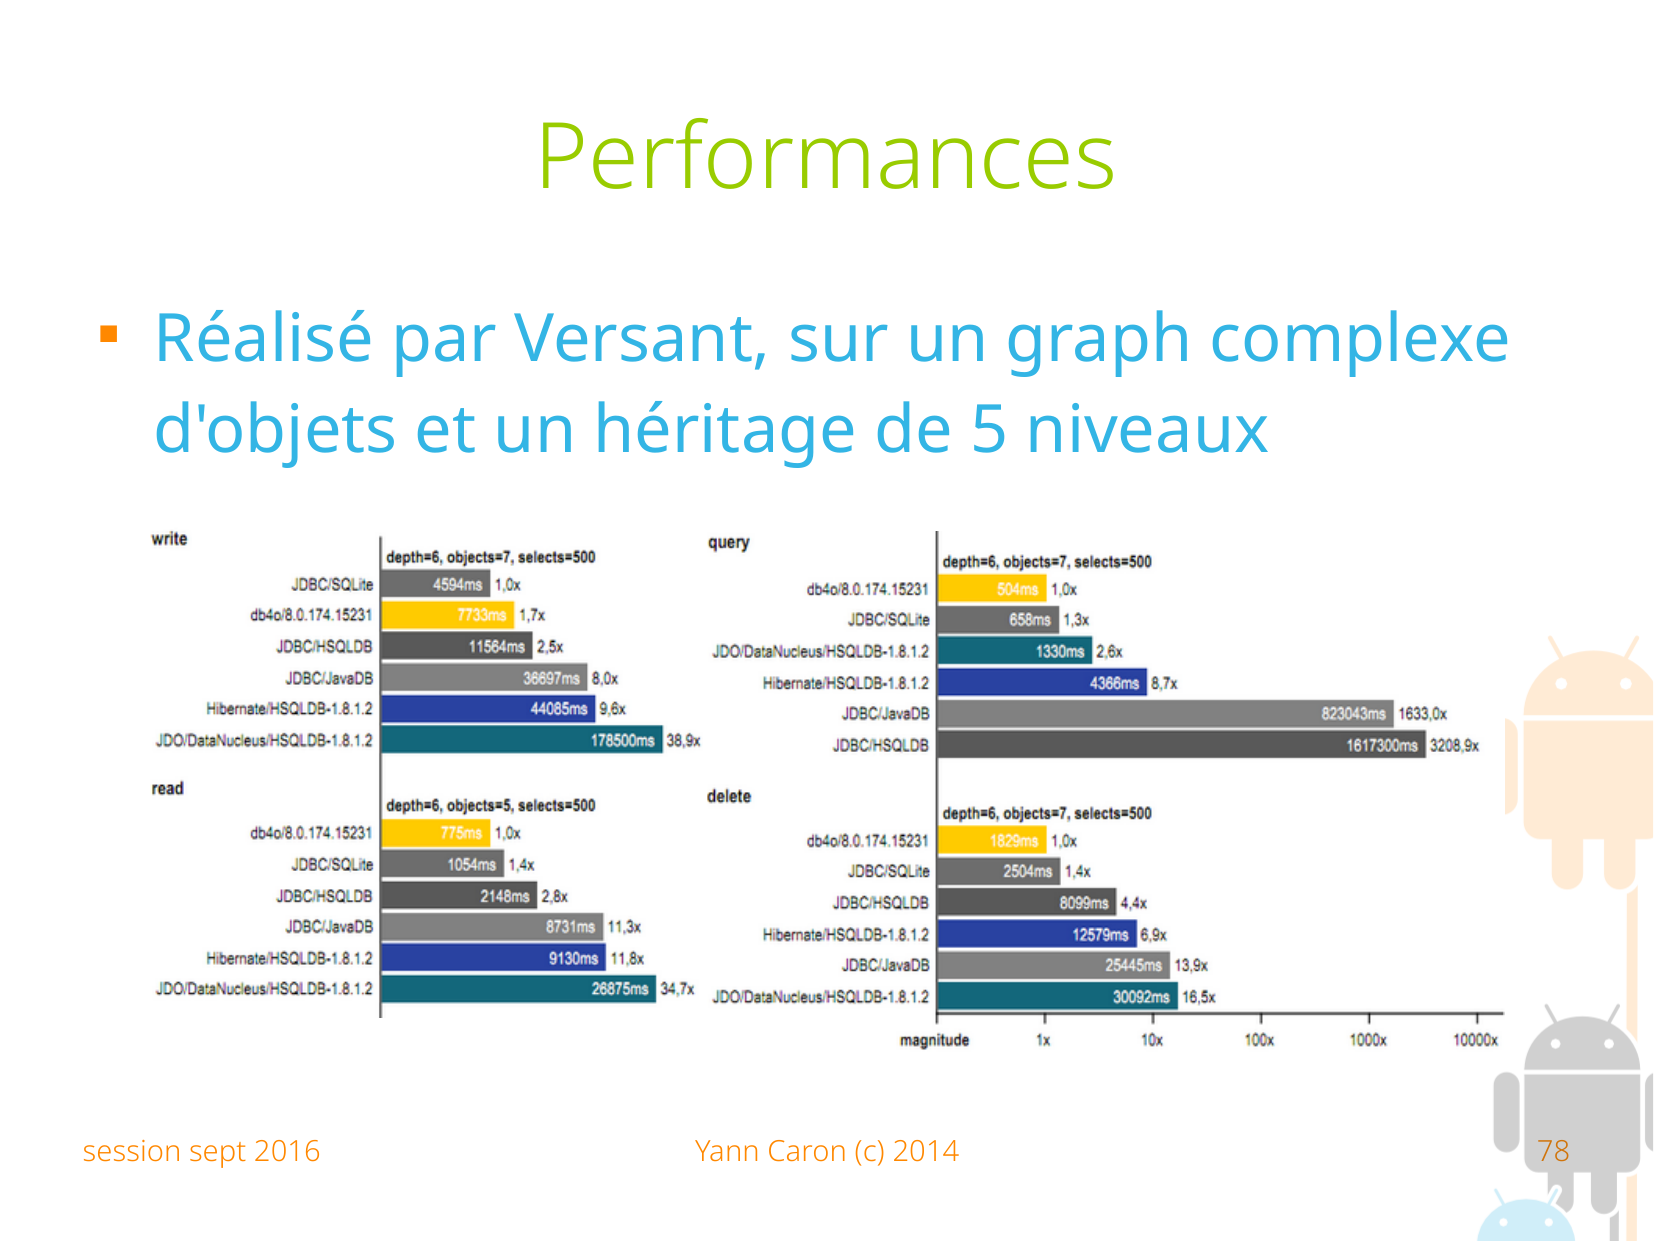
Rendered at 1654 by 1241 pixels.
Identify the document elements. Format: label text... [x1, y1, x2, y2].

list Réalisé par Versant, sur un graph complexe d'objets et un héritage de 5 niveaux [82, 290, 1571, 1010]
title Performances [82, 49, 1571, 257]
picture [148, 423, 1654, 1241]
